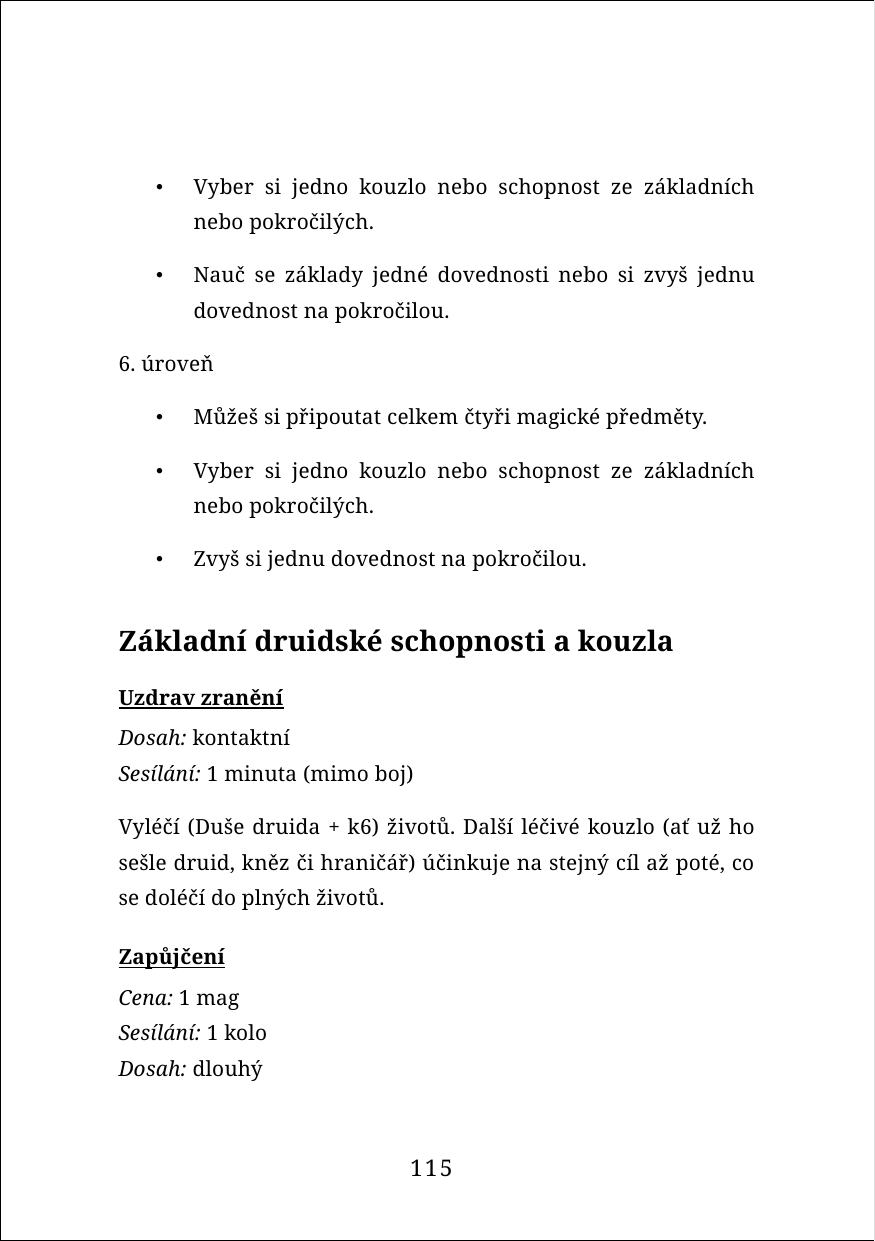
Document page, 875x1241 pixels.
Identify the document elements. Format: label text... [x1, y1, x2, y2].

subtitle Zapůjčení [118, 942, 756, 971]
list Vyber si jedno kouzlo nebo schopnost ze základních nebo pokročilých. [156, 172, 756, 236]
list Nauč se základy jedné dovednosti nebo si zvyš jednu dovednost na pokročilou. [156, 261, 756, 324]
text Dosah: kontaktní Sesílání: 1 minuta (mimo boj) [118, 723, 756, 787]
list Můžeš si připoutat celkem čtyři magické předměty. [156, 402, 756, 431]
text Vyléčí (Duše druida + k6) životů. Další léčivé kouzlo (ať už ho sešle druid, kněz či hraničář) účinkuje na stejný cíl až poté, co se doléčí do plných životů. [118, 812, 756, 912]
text 6. úroveň [118, 349, 756, 378]
subtitle Základní druidské schopnosti a kouzla [118, 621, 756, 660]
text Cena: 1 mag Sesílání: 1 kolo Dosah: dlouhý [118, 983, 756, 1082]
list Vyber si jedno kouzlo nebo schopnost ze základních nebo pokročilých. [156, 456, 756, 520]
list Zvyš si jednu dovednost na pokročilou. [156, 544, 756, 573]
subtitle Uzdrav zranění [118, 683, 756, 712]
